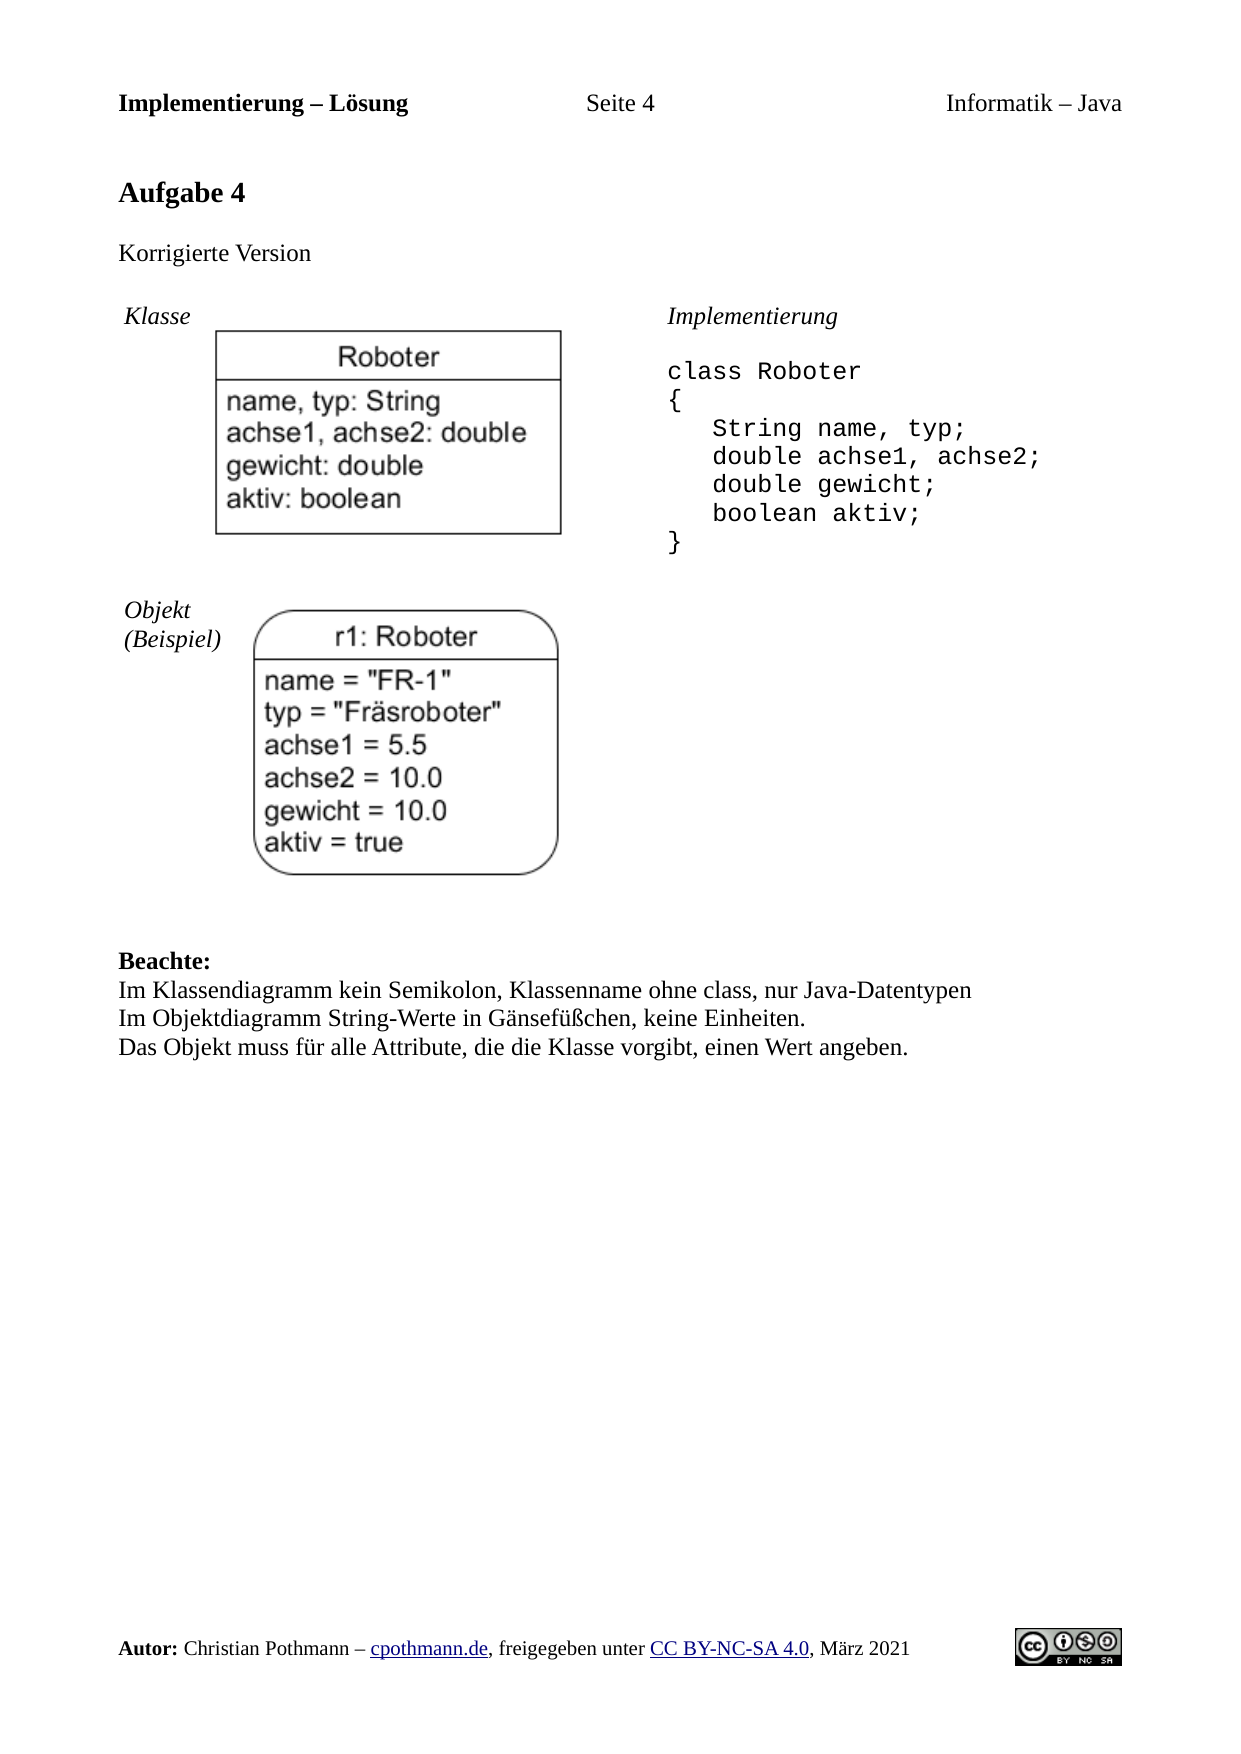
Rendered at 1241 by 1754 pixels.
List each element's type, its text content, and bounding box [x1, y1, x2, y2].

table_header Klasse [118, 295, 661, 589]
text Das Objekt muss für alle Attribute, die die Klasse vorgibt, einen Wert angeben. [118, 1032, 1122, 1061]
text Aufgabe 4 [118, 176, 1122, 209]
table_header Implementierung class Roboter { String name, typ; double achse1, achse2; double gewicht; boolean aktiv; } [661, 295, 1122, 917]
picture [1015, 1628, 1122, 1666]
text Korrigierte Version [118, 238, 1122, 267]
text Im Objektdiagramm String-Werte in Gänsefüßchen, keine Einheiten. [118, 1003, 1122, 1032]
text Beachte: [118, 946, 1122, 975]
text Autor: Christian Pothmann – cpothmann.de, freigegeben unter CC BY-NC-SA 4.0, März 2021 [118, 1636, 1015, 1660]
text Im Klassendiagramm kein Semikolon, Klassenname ohne class, nur Java-Datentypen [118, 975, 1122, 1003]
picture [214, 329, 565, 538]
picture [252, 607, 562, 877]
table_cell Objekt (Beispiel) [118, 590, 661, 917]
